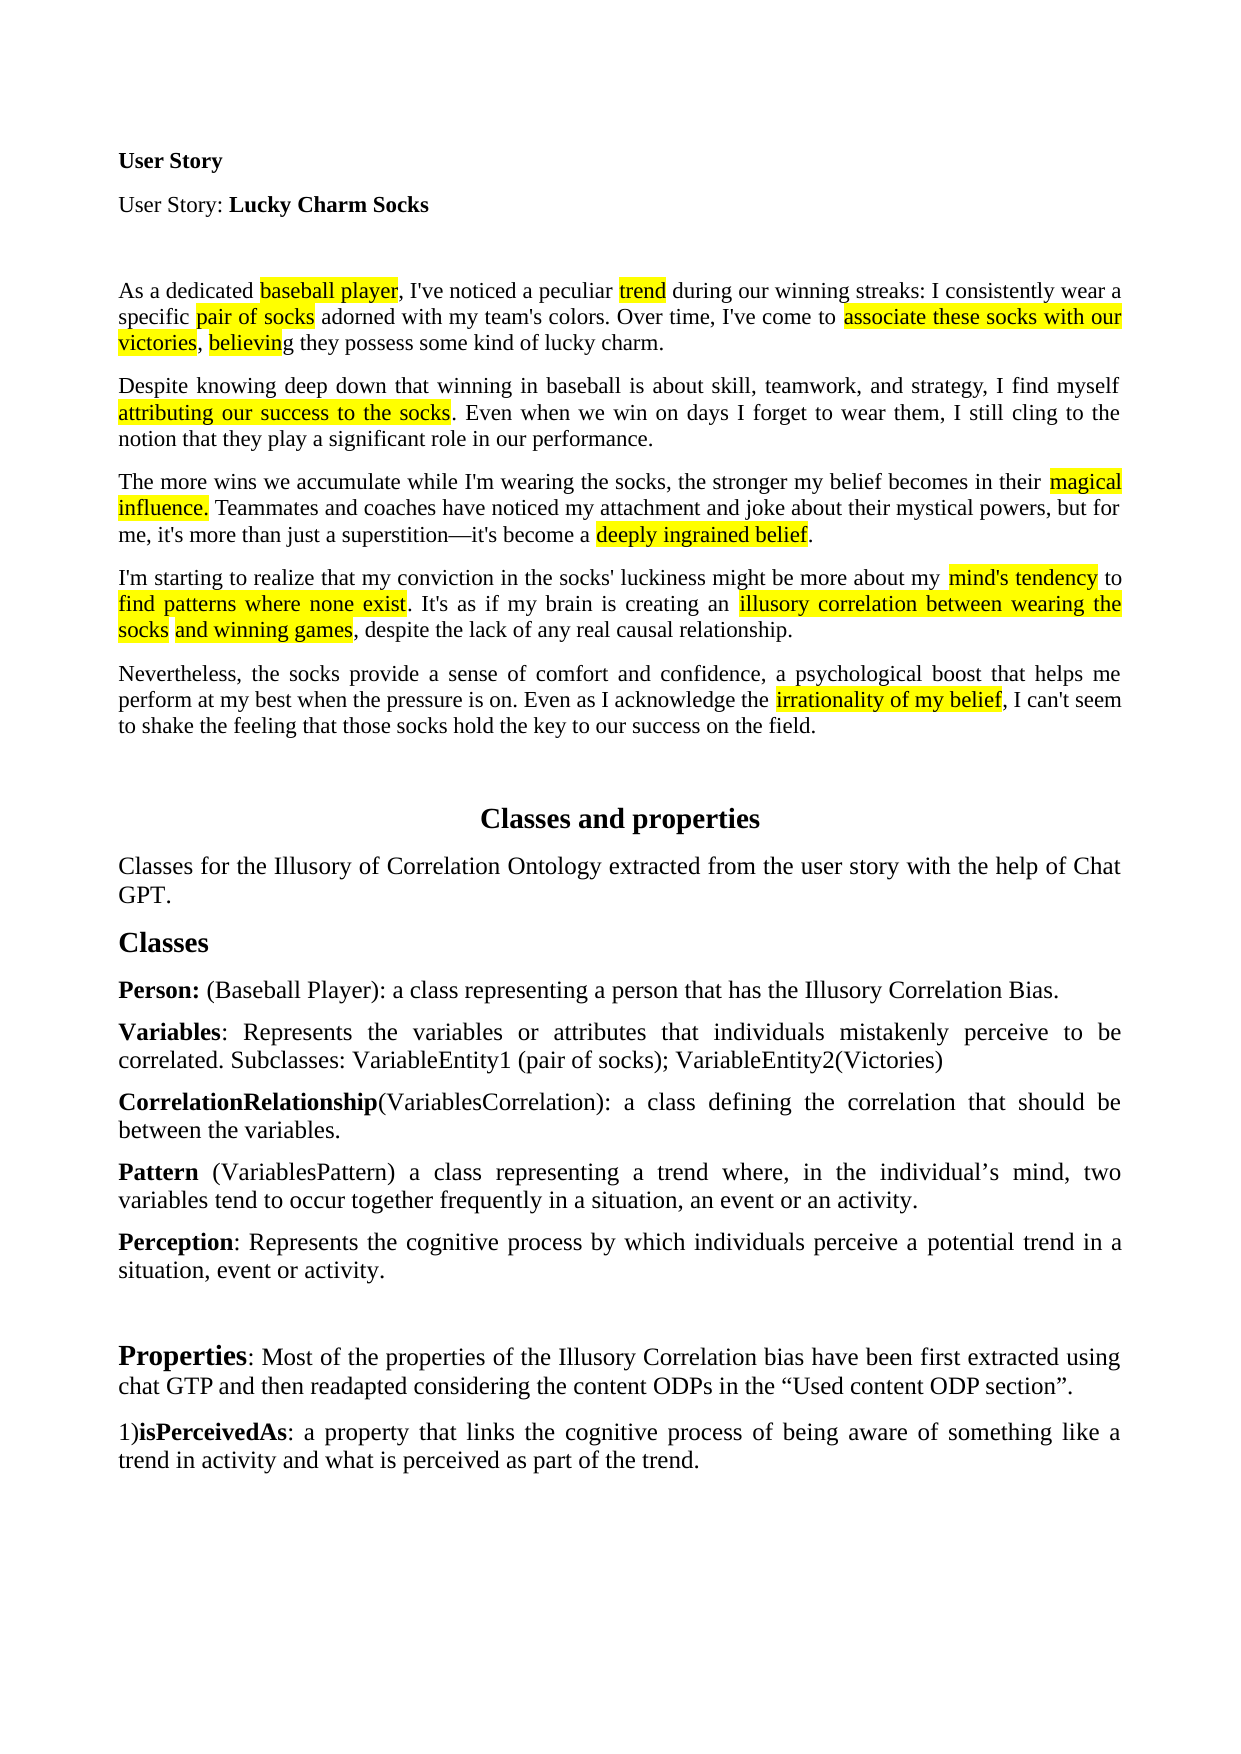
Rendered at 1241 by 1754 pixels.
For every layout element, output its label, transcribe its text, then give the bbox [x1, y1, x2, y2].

text Pattern (VariablesPattern) a class representing a trend where, in the individual’s mind, two variables tend to occur together frequently in a situation, an event or an activity. [118, 1157, 1122, 1214]
text Classes and properties [118, 801, 1122, 834]
text Variables: Represents the variables or attributes that individuals mistakenly perceive to be correlated. Subclasses: VariableEntity1 (pair of socks); VariableEntity2(Victories) [118, 1017, 1122, 1074]
text Properties: Most of the properties of the Illusory Correlation bias have been first extracted using chat GTP and then readapted considering the content ODPs in the “Used content ODP section”. [118, 1338, 1122, 1400]
text User Story [118, 148, 1122, 174]
text CorrelationRelationship(VariablesCorrelation): a class defining the correlation that should be between the variables. [118, 1087, 1122, 1144]
text I'm starting to realize that my conviction in the socks' luckiness might be more about my mind's tendency to find patterns where none exist. It's as if my brain is creating an illusory correlation between wearing the socks and winning games, despite the lack of any real causal relationship. [118, 564, 1122, 643]
text Person: (Baseball Player): a class representing a person that has the Illusory Correlation Bias. [118, 975, 1122, 1004]
text Perception: Represents the cognitive process by which individuals perceive a potential trend in a situation, event or activity. [118, 1227, 1122, 1284]
text Classes [118, 925, 1122, 959]
text Despite knowing deep down that winning in baseball is about skill, teamwork, and strategy, I find myself attributing our success to the socks. Even when we win on days I forget to wear them, I still cling to the notion that they play a significant role in our performance. [118, 372, 1122, 451]
text Nevertheless, the socks provide a sense of comfort and confidence, a psychological boost that helps me perform at my best when the pressure is on. Even as I acknowledge the irrationality of my belief, I can't seem to shake the feeling that those socks hold the key to our success on the field. [118, 659, 1122, 739]
text User Story: Lucky Charm Socks [118, 191, 1122, 217]
text As a dedicated baseball player, I've noticed a peculiar trend during our winning streaks: I consistently wear a specific pair of socks adorned with my team's colors. Over time, I've come to associate these socks with our victories, believing they possess some kind of lucky charm. [118, 277, 1122, 356]
text 1)isPerceivedAs: a property that links the cognitive process of being aware of something like a trend in activity and what is perceived as part of the trend. [118, 1417, 1122, 1474]
text Classes for the Illusory of Correlation Ontology extracted from the user story with the help of Chat GPT. [118, 851, 1122, 908]
text The more wins we accumulate while I'm wearing the socks, the stronger my belief becomes in their magical influence. Teammates and coaches have noticed my attachment and joke about their mystical powers, but for me, it's more than just a superstition—it's become a deeply ingrained belief. [118, 468, 1122, 547]
